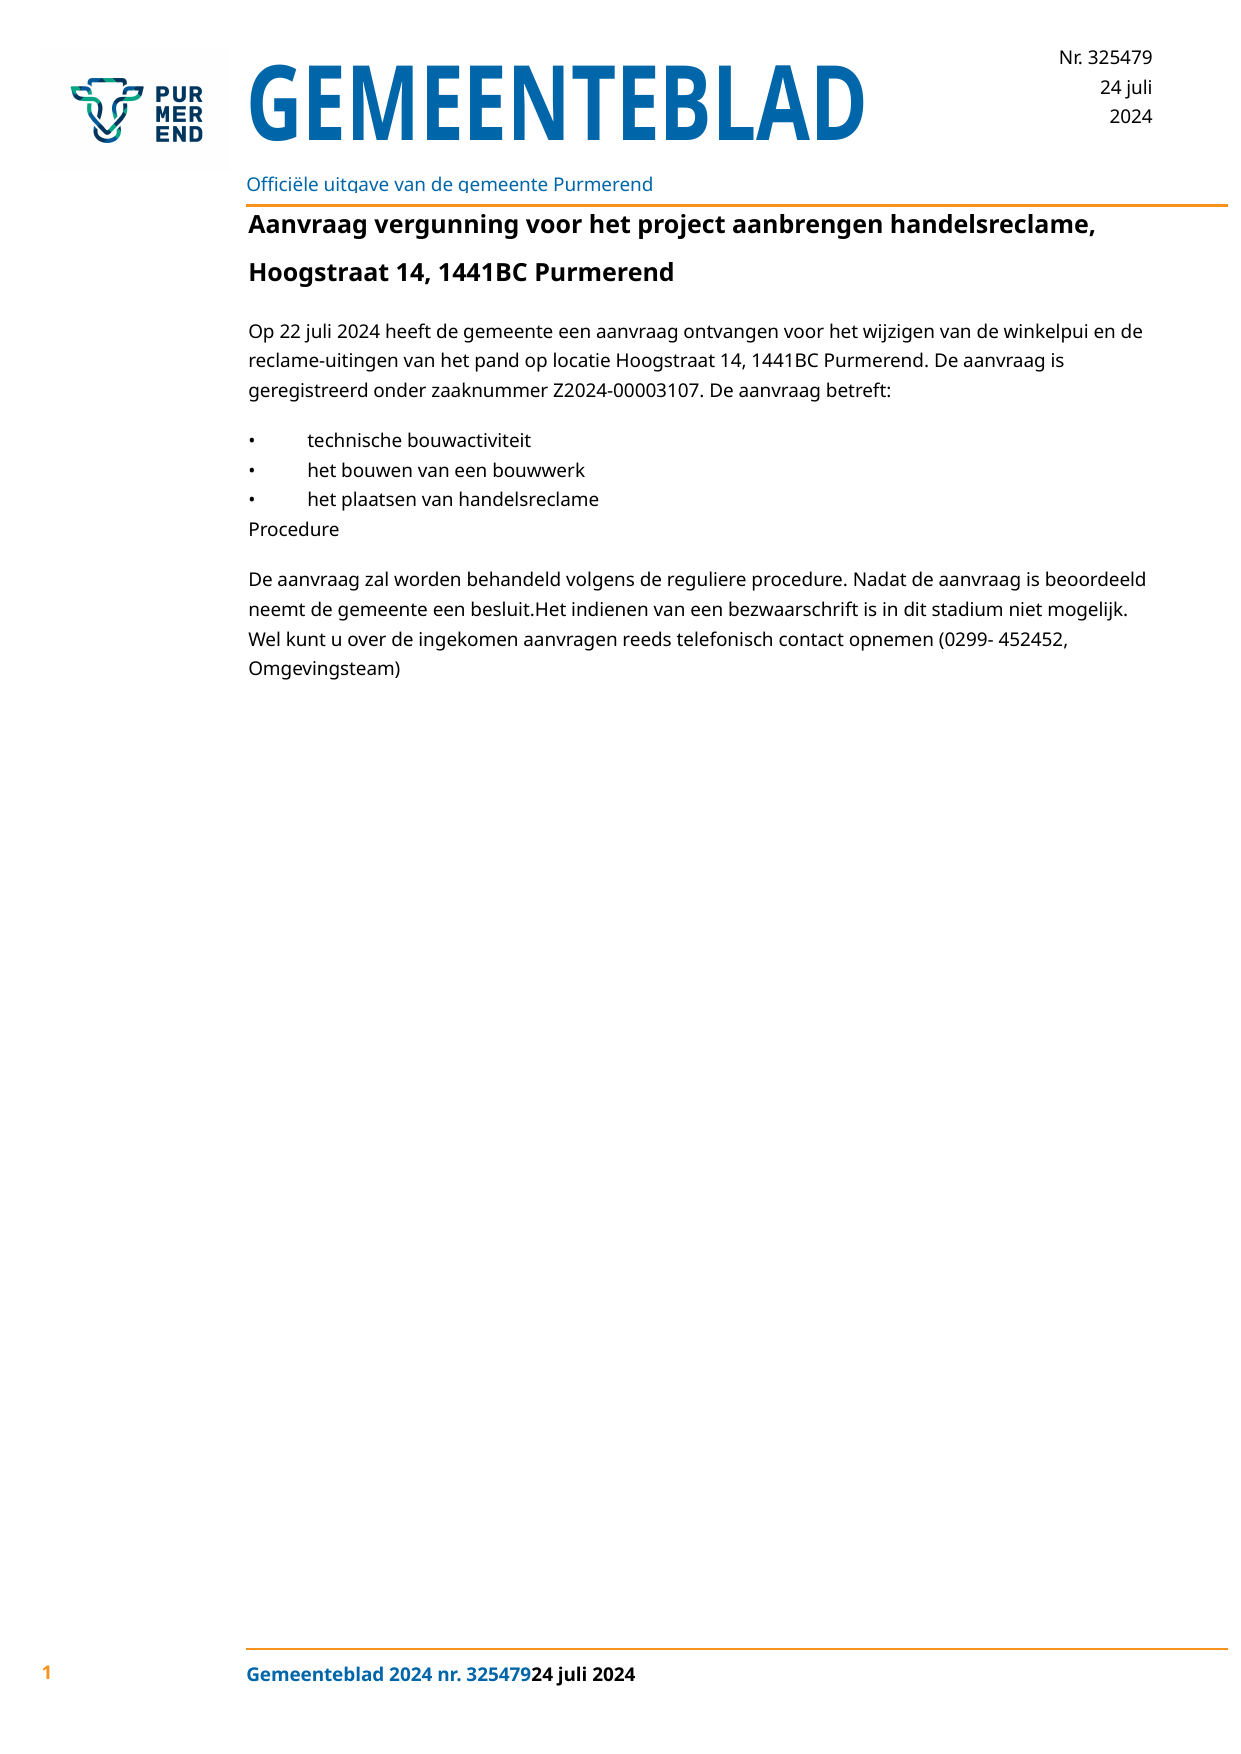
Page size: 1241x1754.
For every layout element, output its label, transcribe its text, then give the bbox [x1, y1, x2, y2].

list het bouwen van een bouwwerk [248, 457, 1152, 483]
text Procedure [248, 516, 1152, 542]
picture [41, 47, 231, 172]
text De aanvraag zal worden behandeld volgens de reguliere procedure. Nadat de aanvraag is beoordeeld neemt de gemeente een besluit.Het indienen van een bezwaarschrift is in dit stadium niet mogelijk. Wel kunt u over de ingekomen aanvragen reeds telefonisch contact opnemen (0299- 452452, Omgevingsteam) [248, 567, 1152, 681]
list het plaatsen van handelsreclame [248, 487, 1152, 512]
text Aanvraag vergunning voor het project aanbrengen handelsreclame, Hoogstraat 14, 1441BC Purmerend [248, 207, 1152, 288]
list technische bouwactiviteit [248, 427, 1152, 453]
text Op 22 juli 2024 heeft de gemeente een aanvraag ontvangen voor het wijzigen van de winkelpui en de reclame-uitingen van het pand op locatie Hoogstraat 14, 1441BC Purmerend. De aanvraag is geregistreerd onder zaaknummer Z2024-00003107. De aanvraag betreft: [248, 318, 1152, 403]
